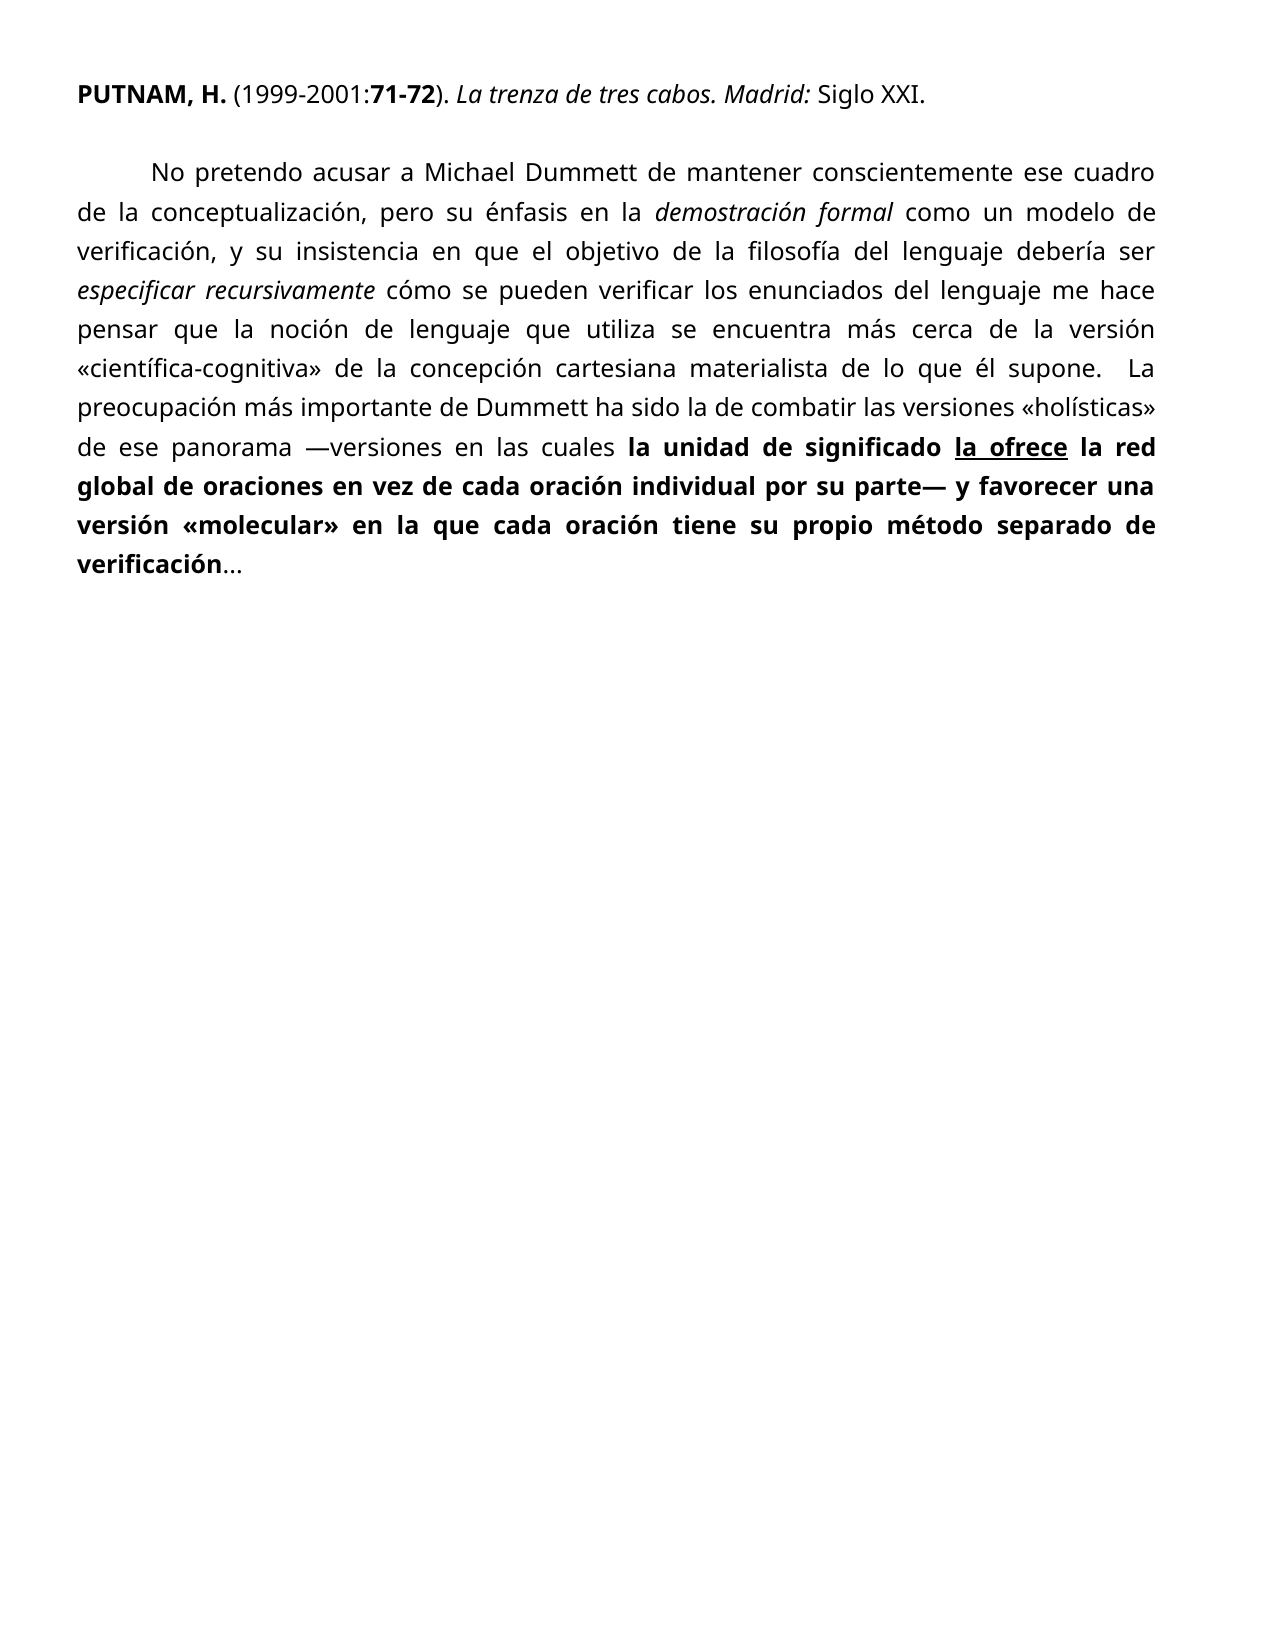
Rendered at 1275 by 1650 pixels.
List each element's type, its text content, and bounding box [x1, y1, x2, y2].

text PUTNAM, H. (1999-2001:71-72). La trenza de tres cabos. Madrid: Siglo XXI. [77, 77, 1157, 111]
text No pretendo acusar a Michael Dummett de mantener conscientemente ese cuadro de la conceptualización, pero su énfasis en la demostración formal como un modelo de verificación, y su insistencia en que el objetivo de la filosofía del lenguaje debería ser especificar recursivamente cómo se pueden verificar los enunciados del lenguaje me hace pensar que la noción de lenguaje que utiliza se encuentra más cerca de la versión «científica-cognitiva» de la concepción cartesiana materialista de lo que él supone. La preocupación más importante de Dummett ha sido la de combatir las versiones «holísticas» de ese panorama —versiones en las cuales la unidad de significado la ofrece la red global de oraciones en vez de cada oración individual por su parte— y favorecer una versión «molecular» en la que cada oración tiene su propio método separado de verificación... [77, 155, 1157, 581]
